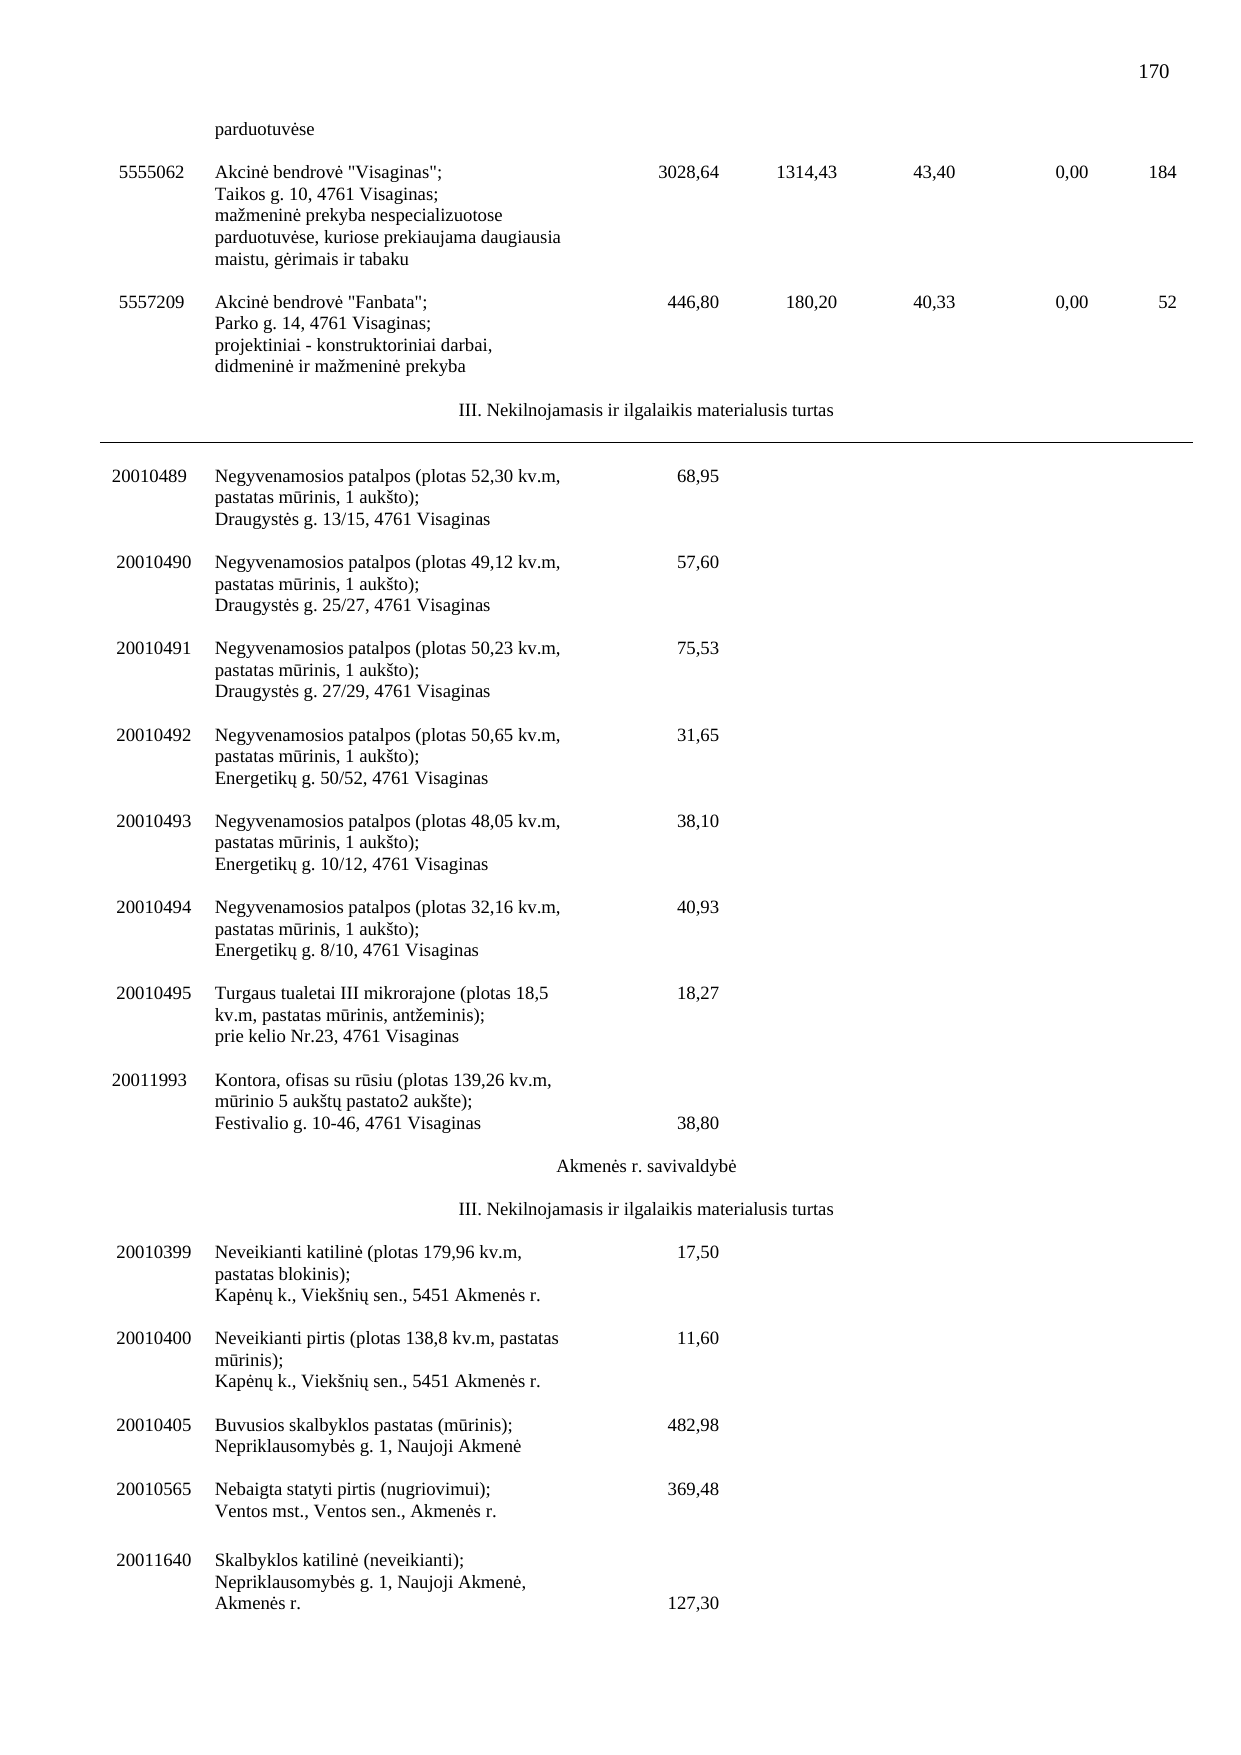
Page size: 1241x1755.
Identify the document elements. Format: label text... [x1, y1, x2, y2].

table_cell [1104, 896, 1193, 982]
table_cell 20011640 [100, 1543, 203, 1620]
table_cell 3028,64 [587, 161, 735, 291]
table_cell [1104, 982, 1193, 1068]
table_cell [853, 1478, 971, 1543]
table_cell [735, 1478, 853, 1543]
table_cell [971, 637, 1104, 723]
table_cell [735, 1327, 853, 1413]
table_cell [735, 443, 853, 465]
table_cell [735, 551, 853, 637]
table_cell 11,60 [587, 1327, 735, 1413]
table_cell [735, 118, 853, 161]
table_cell 57,60 [587, 551, 735, 637]
table_cell 20010399 [100, 1241, 203, 1327]
table_cell 0,00 [971, 291, 1104, 398]
table_cell [735, 724, 853, 810]
table_cell Negyvenamosios patalpos (plotas 32,16 kv.m, pastatas mūrinis, 1 aukšto); Energetikų g. 8/10, 4761 Visaginas [203, 896, 587, 982]
table_cell [971, 551, 1104, 637]
table_cell [853, 810, 971, 896]
table_cell [1104, 1478, 1193, 1543]
table_cell [853, 1241, 971, 1327]
table_cell Negyvenamosios patalpos (plotas 48,05 kv.m, pastatas mūrinis, 1 aukšto); Energetikų g. 10/12, 4761 Visaginas [203, 810, 587, 896]
table_cell [1104, 118, 1193, 161]
table_cell [971, 443, 1104, 465]
table_cell 20010493 [100, 810, 203, 896]
table_cell [971, 1414, 1104, 1478]
table_cell Kontora, ofisas su rūsiu (plotas 139,26 kv.m, mūrinio 5 aukštų pastato2 aukšte); Festivalio g. 10-46, 4761 Visaginas [203, 1069, 587, 1155]
table_cell Akcinė bendrovė "Fanbata"; Parko g. 14, 4761 Visaginas; projektiniai - konstruktoriniai darbai, didmeninė ir mažmeninė prekyba [203, 291, 587, 398]
table_cell [100, 118, 203, 161]
table_cell [735, 637, 853, 723]
table_cell [735, 982, 853, 1068]
table_cell 20010405 [100, 1414, 203, 1478]
table_cell [1104, 810, 1193, 896]
table_cell [587, 118, 735, 161]
table_cell 20010490 [100, 551, 203, 637]
table_cell 20010492 [100, 724, 203, 810]
table_cell 52 [1104, 291, 1193, 398]
table_cell [971, 810, 1104, 896]
table_cell [1104, 551, 1193, 637]
table_cell [971, 1543, 1104, 1620]
table_cell 180,20 [735, 291, 853, 398]
table_cell [1104, 1543, 1193, 1620]
table_cell 38,10 [587, 810, 735, 896]
table_cell Negyvenamosios patalpos (plotas 52,30 kv.m, pastatas mūrinis, 1 aukšto); Draugystės g. 13/15, 4761 Visaginas [203, 465, 587, 551]
table_cell 20011993 [100, 1069, 203, 1155]
table_cell [853, 1414, 971, 1478]
table_cell Nebaigta statyti pirtis (nugriovimui); Ventos mst., Ventos sen., Akmenės r. [203, 1478, 587, 1543]
table_cell 43,40 [853, 161, 971, 291]
table_cell [1104, 724, 1193, 810]
table_cell [1104, 1241, 1193, 1327]
table_cell 482,98 [587, 1414, 735, 1478]
table_cell [971, 1069, 1104, 1155]
table_cell 20010494 [100, 896, 203, 982]
table_cell 1314,43 [735, 161, 853, 291]
table_cell [853, 1543, 971, 1620]
table_cell [853, 465, 971, 551]
table_cell [735, 1543, 853, 1620]
table_cell [853, 118, 971, 161]
table_cell [971, 1327, 1104, 1413]
table_cell 369,48 [587, 1478, 735, 1543]
table_cell Negyvenamosios patalpos (plotas 50,23 kv.m, pastatas mūrinis, 1 aukšto); Draugystės g. 27/29, 4761 Visaginas [203, 637, 587, 723]
table_cell [853, 896, 971, 982]
table_cell [203, 443, 587, 465]
table_cell [971, 118, 1104, 161]
table_cell [853, 1327, 971, 1413]
table_cell III. Nekilnojamasis ir ilgalaikis materialusis turtas [100, 399, 1193, 442]
table_cell [735, 1414, 853, 1478]
table_cell [853, 982, 971, 1068]
table_cell 75,53 [587, 637, 735, 723]
table_cell 18,27 [587, 982, 735, 1068]
table_cell [853, 1069, 971, 1155]
table_cell 17,50 [587, 1241, 735, 1327]
table_cell Negyvenamosios patalpos (plotas 50,65 kv.m, pastatas mūrinis, 1 aukšto); Energetikų g. 50/52, 4761 Visaginas [203, 724, 587, 810]
table_cell 0,00 [971, 161, 1104, 291]
table_cell [1104, 1414, 1193, 1478]
table_cell 68,95 [587, 465, 735, 551]
table_cell 446,80 [587, 291, 735, 398]
table_cell 184 [1104, 161, 1193, 291]
table_cell [971, 896, 1104, 982]
table_cell [735, 1241, 853, 1327]
table_cell Akmenės r. savivaldybė [100, 1155, 1193, 1198]
table_cell 20010565 [100, 1478, 203, 1543]
table_cell Neveikianti katilinė (plotas 179,96 kv.m, pastatas blokinis); Kapėnų k., Viekšnių sen., 5451 Akmenės r. [203, 1241, 587, 1327]
table_cell 38,80 [587, 1069, 735, 1155]
table_cell 5555062 [100, 161, 203, 291]
table_cell [971, 982, 1104, 1068]
table_cell [735, 465, 853, 551]
table_cell 20010495 [100, 982, 203, 1068]
table_cell 40,33 [853, 291, 971, 398]
table_cell [100, 443, 203, 465]
table_cell [971, 724, 1104, 810]
table_cell [1104, 1327, 1193, 1413]
table_cell [971, 1241, 1104, 1327]
table_cell 20010400 [100, 1327, 203, 1413]
table_cell Negyvenamosios patalpos (plotas 49,12 kv.m, pastatas mūrinis, 1 aukšto); Draugystės g. 25/27, 4761 Visaginas [203, 551, 587, 637]
table_cell [1104, 443, 1193, 465]
table_cell 5557209 [100, 291, 203, 398]
table_cell [1104, 637, 1193, 723]
table_cell [971, 465, 1104, 551]
table_cell parduotuvėse [203, 118, 587, 161]
table_cell [1104, 1069, 1193, 1155]
table_cell III. Nekilnojamasis ir ilgalaikis materialusis turtas [100, 1198, 1193, 1241]
table_cell 20010489 [100, 465, 203, 551]
table_cell [853, 724, 971, 810]
table_cell [853, 443, 971, 465]
table_cell Akcinė bendrovė "Visaginas"; Taikos g. 10, 4761 Visaginas; mažmeninė prekyba nespecializuotose parduotuvėse, kuriose prekiaujama daugiausia maistu, gėrimais ir tabaku [203, 161, 587, 291]
table_cell [735, 810, 853, 896]
table_cell [587, 443, 735, 465]
table_cell 40,93 [587, 896, 735, 982]
table_cell Buvusios skalbyklos pastatas (mūrinis); Nepriklausomybės g. 1, Naujoji Akmenė [203, 1414, 587, 1478]
table_cell Skalbyklos katilinė (neveikianti); Nepriklausomybės g. 1, Naujoji Akmenė, Akmenės r. [203, 1543, 587, 1620]
table_cell Neveikianti pirtis (plotas 138,8 kv.m, pastatas mūrinis); Kapėnų k., Viekšnių sen., 5451 Akmenės r. [203, 1327, 587, 1413]
table_cell Turgaus tualetai III mikrorajone (plotas 18,5 kv.m, pastatas mūrinis, antžeminis); prie kelio Nr.23, 4761 Visaginas [203, 982, 587, 1068]
table_cell [735, 896, 853, 982]
table_cell [971, 1478, 1104, 1543]
table_cell [853, 551, 971, 637]
table_cell [853, 637, 971, 723]
table_cell 31,65 [587, 724, 735, 810]
table_cell 20010491 [100, 637, 203, 723]
table_cell 127,30 [587, 1543, 735, 1620]
table_cell [735, 1069, 853, 1155]
table_cell [1104, 465, 1193, 551]
